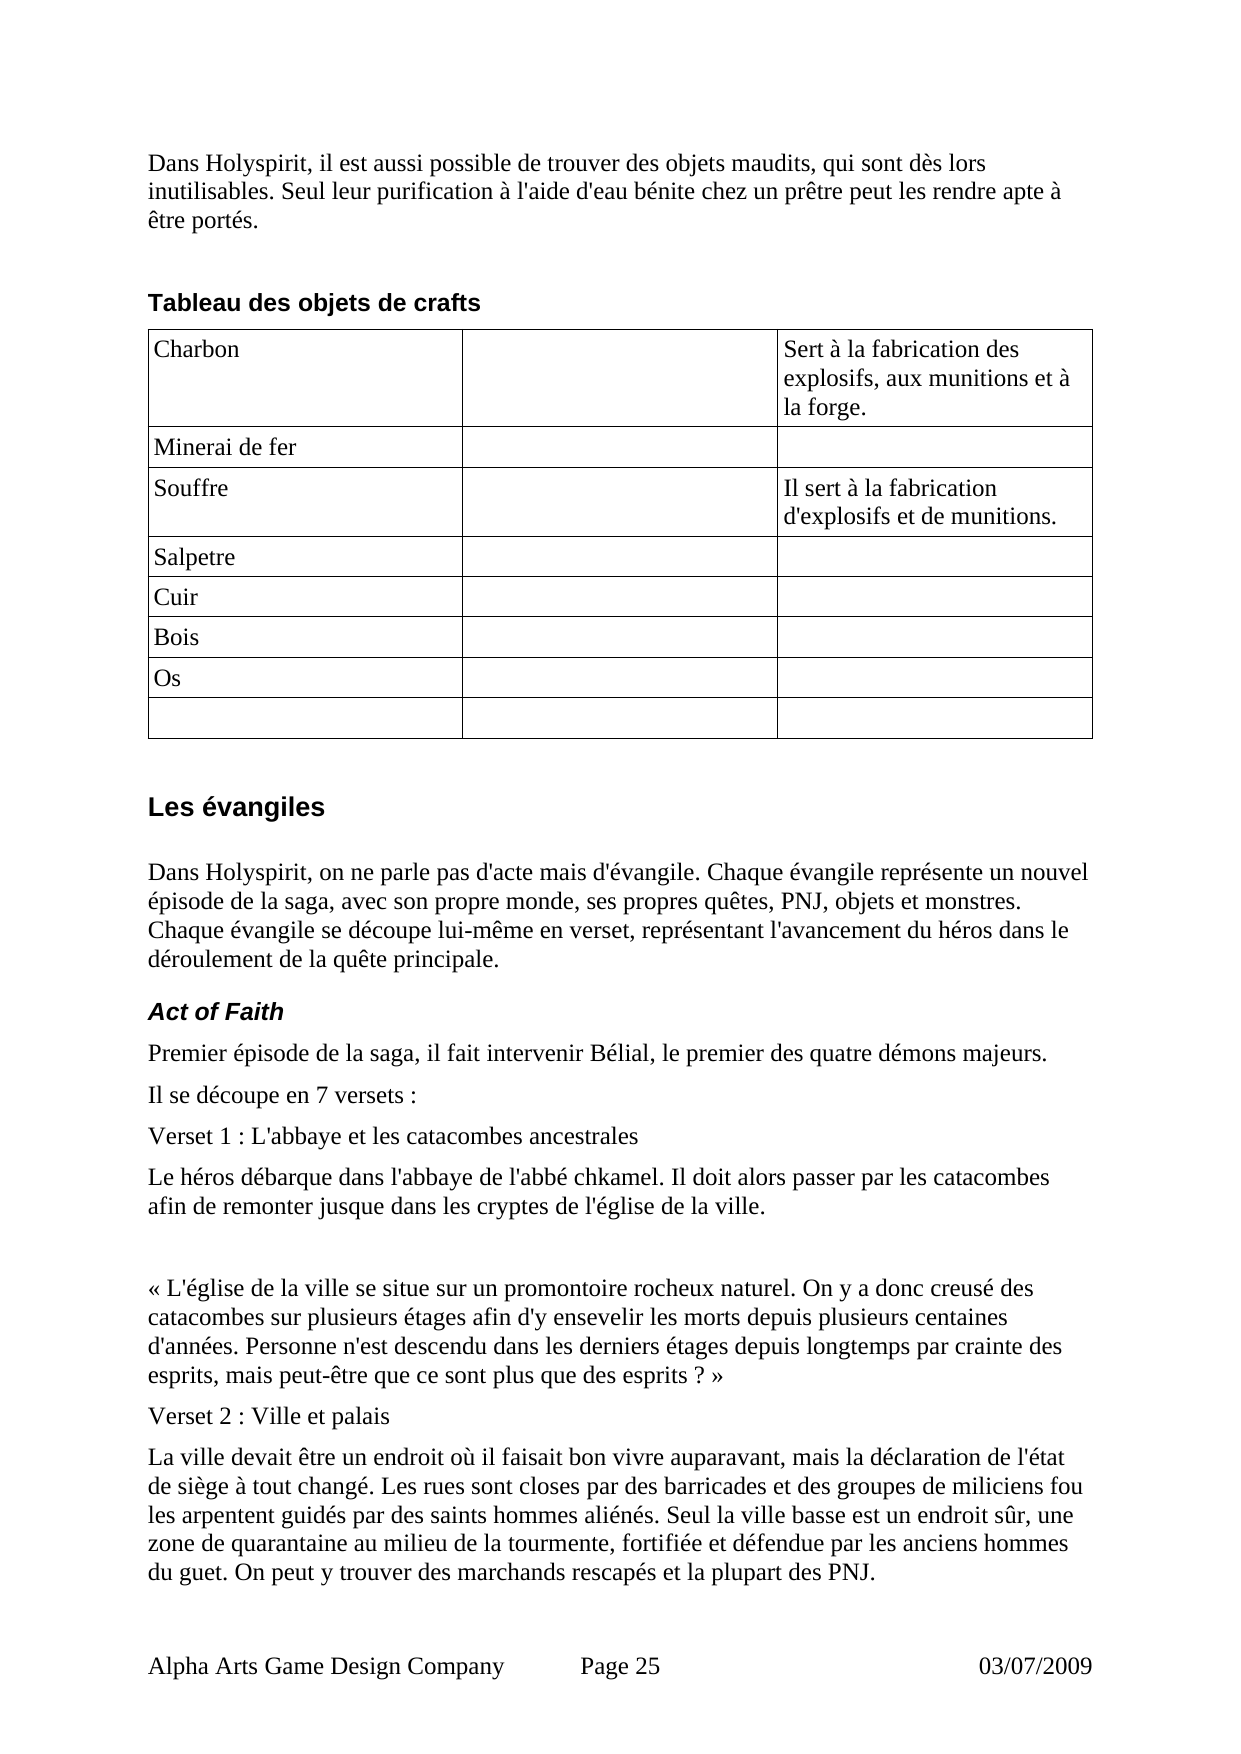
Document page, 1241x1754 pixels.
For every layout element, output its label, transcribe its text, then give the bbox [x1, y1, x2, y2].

text Verset 1 : L'abbaye et les catacombes ancestrales [148, 1121, 1092, 1150]
text Dans Holyspirit, on ne parle pas d'acte mais d'évangile. Chaque évangile représente un nouvel épisode de la saga, avec son propre monde, ses propres quêtes, PNJ, objets et monstres. Chaque évangile se découpe lui-même en verset, représentant l'avancement du héros dans le déroulement de la quête principale. [148, 857, 1092, 972]
table_cell Salpetre [149, 537, 462, 576]
table_cell [463, 427, 777, 467]
table_cell [778, 617, 1092, 657]
table_cell Souffre [149, 468, 462, 536]
table_cell [778, 577, 1092, 616]
text La ville devait être un endroit où il faisait bon vivre auparavant, mais la déclaration de l'état de siège à tout changé. Les rues sont closes par des barricades et des groupes de miliciens fou les arpentent guidés par des saints hommes aliénés. Seul la ville basse est un endroit sûr, une zone de quarantaine au milieu de la tourmente, fortifiée et défendue par les anciens hommes du guet. On peut y trouver des marchands rescapés et la plupart des PNJ. [148, 1442, 1092, 1586]
table_header Sert à la fabrication des explosifs, aux munitions et à la forge. [778, 330, 1092, 426]
text Dans Holyspirit, il est aussi possible de trouver des objets maudits, qui sont dès lors inutilisables. Seul leur purification à l'aide d'eau bénite chez un prêtre peut les rendre apte à être portés. [148, 148, 1092, 234]
table_cell Il sert à la fabrication d'explosifs et de munitions. [778, 468, 1092, 536]
table_cell [463, 468, 777, 536]
table_header [463, 330, 777, 426]
text Le héros débarque dans l'abbaye de l'abbé chkamel. Il doit alors passer par les catacombes afin de remonter jusque dans les cryptes de l'église de la ville. [148, 1162, 1092, 1220]
table_cell Bois [149, 617, 462, 657]
subtitle Act of Faith [148, 997, 1092, 1026]
text Il se découpe en 7 versets : [148, 1080, 1092, 1108]
table_cell [778, 698, 1092, 737]
text Premier épisode de la saga, il fait intervenir Bélial, le premier des quatre démons majeurs. [148, 1038, 1092, 1067]
table_cell Os [149, 658, 462, 697]
table_cell [463, 617, 777, 657]
table_cell [778, 427, 1092, 467]
text Verset 2 : Ville et palais [148, 1401, 1092, 1430]
text « L'église de la ville se situe sur un promontoire rocheux naturel. On y a donc creusé des catacombes sur plusieurs étages afin d'y ensevelir les morts depuis plusieurs centaines d'années. Personne n'est descendu dans les derniers étages depuis longtemps par crainte des esprits, mais peut-être que ce sont plus que des esprits ? » [148, 1273, 1092, 1388]
table_cell [778, 537, 1092, 576]
table_header Charbon [149, 330, 462, 426]
table_cell [463, 577, 777, 616]
table_cell [463, 537, 777, 576]
table_cell Cuir [149, 577, 462, 616]
table_cell [149, 698, 462, 737]
table_cell Minerai de fer [149, 427, 462, 467]
table_cell [463, 658, 777, 697]
subtitle Tableau des objets de crafts [148, 288, 1092, 316]
table_cell [778, 658, 1092, 697]
table_cell [463, 698, 777, 737]
subtitle Les évangiles [148, 791, 1092, 822]
